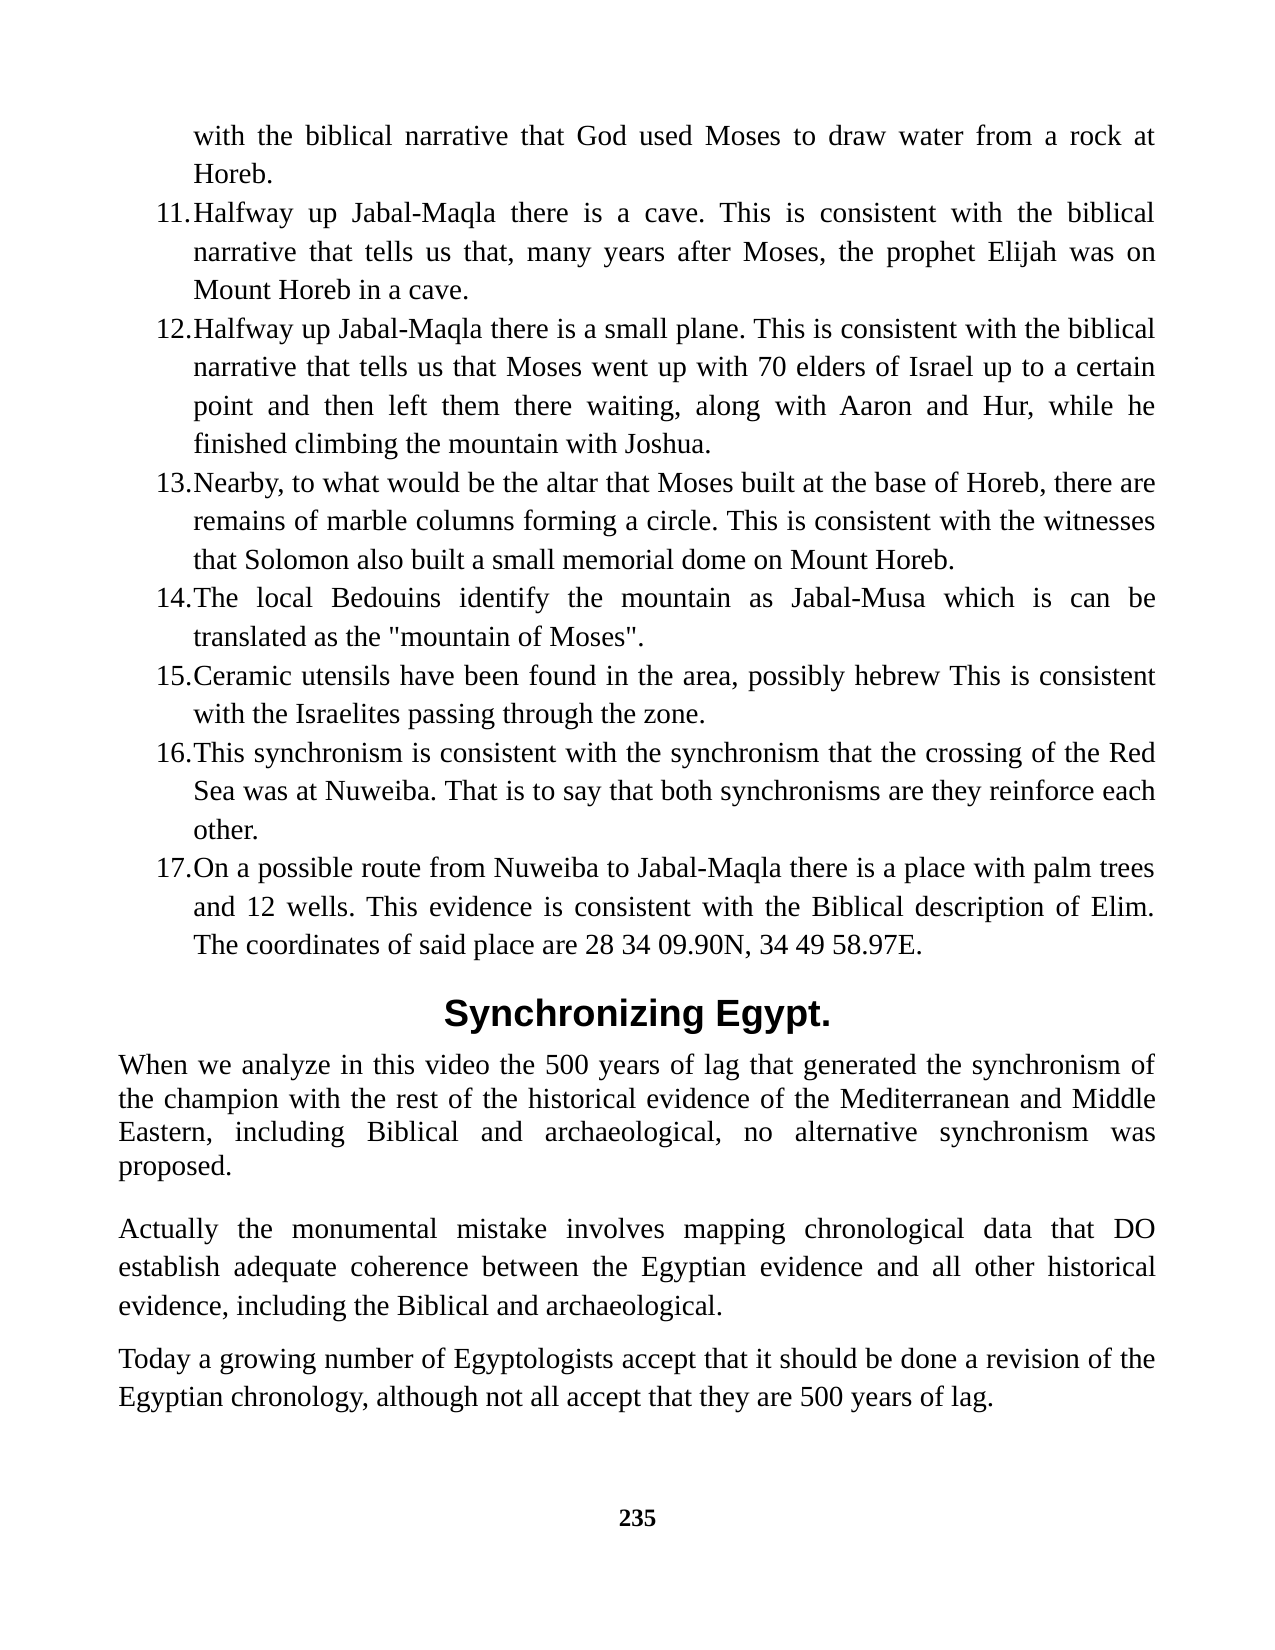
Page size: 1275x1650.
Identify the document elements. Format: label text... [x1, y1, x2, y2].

text Actually the monumental mistake involves mapping chronological data that DO establish adequate coherence between the Egyptian evidence and all other historical evidence, including the Biblical and archaeological. [118, 1211, 1157, 1321]
text When we analyze in this video the 500 years of lag that generated the synchronism of the champion with the rest of the historical evidence of the Mediterranean and Middle Eastern, including Biblical and archaeological, no alternative synchronism was proposed. [118, 1047, 1157, 1181]
list On a possible route from Nuweiba to Jabal-Maqla there is a place with palm trees and 12 wells. This evidence is consistent with the Biblical description of Elim. The coordinates of said place are 28 34 09.90N, 34 49 58.97E. [156, 850, 1157, 961]
list Halfway up Jabal-Maqla there is a cave. This is consistent with the biblical narrative that tells us that, many years after Moses, the prophet Elijah was on Mount Horeb in a cave. [156, 195, 1157, 306]
list with the biblical narrative that God used Moses to draw water from a rock at Horeb. [156, 118, 1157, 190]
list Ceramic utensils have been found in the area, possibly hebrew This is consistent with the Israelites passing through the zone. [156, 658, 1157, 730]
list Halfway up Jabal-Maqla there is a small plane. This is consistent with the biblical narrative that tells us that Moses went up with 70 elders of Israel up to a certain point and then left them there waiting, along with Aaron and Hur, while he finished climbing the mountain with Joshua. [156, 311, 1157, 460]
list This synchronism is consistent with the synchronism that the crossing of the Red Sea was at Nuweiba. That is to say that both synchronisms are they reinforce each other. [156, 735, 1157, 845]
text Today a growing number of Egyptologists accept that it should be done a revision of the Egyptian chronology, although not all accept that they are 500 years of lag. [118, 1341, 1157, 1413]
list Nearby, to what would be the altar that Moses built at the base of Horeb, there are remains of marble columns forming a circle. This is consistent with the witnesses that Solomon also built a small memorial dome on Mount Horeb. [156, 465, 1157, 576]
subtitle Synchronizing Egypt. [118, 991, 1157, 1035]
list The local Bedouins identify the mountain as Jabal-Musa which is can be translated as the "mountain of Moses". [156, 581, 1157, 653]
